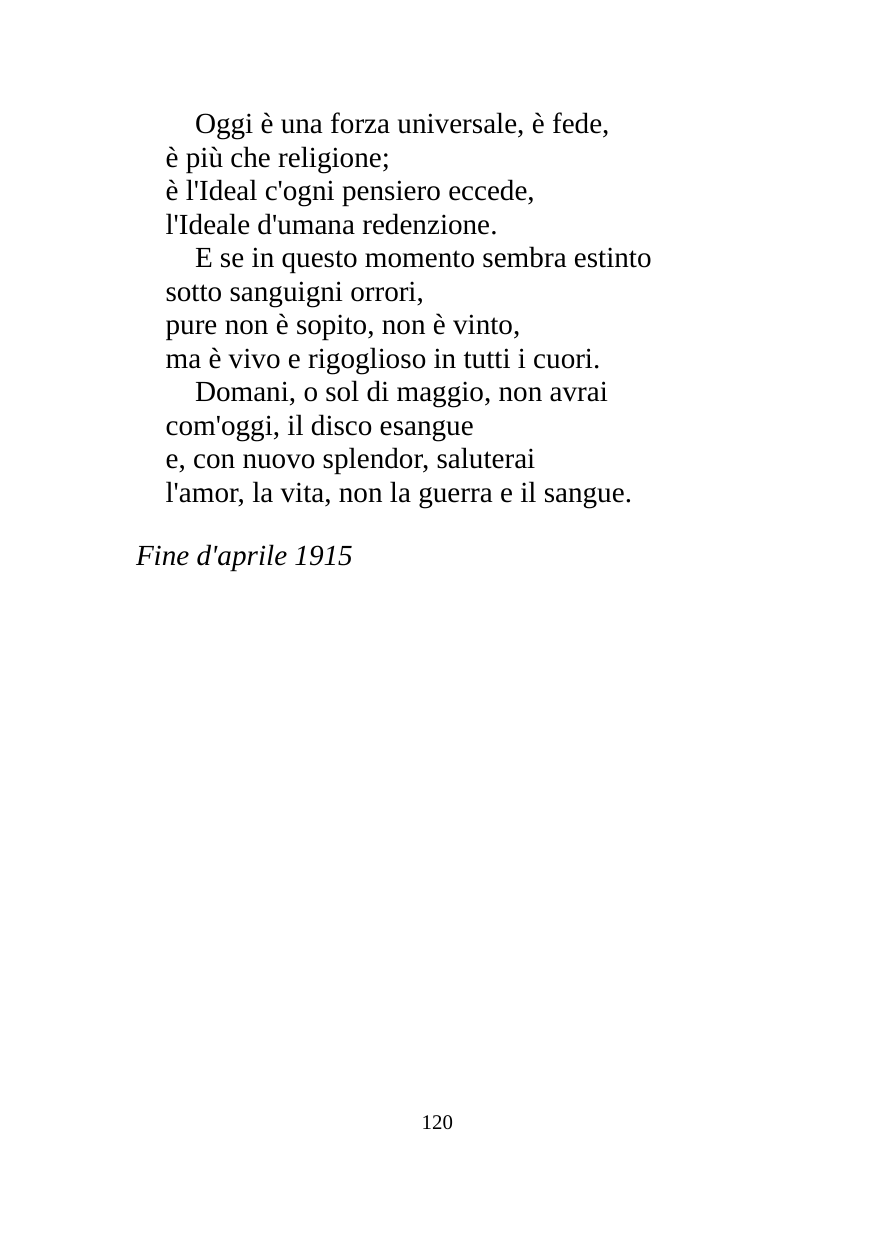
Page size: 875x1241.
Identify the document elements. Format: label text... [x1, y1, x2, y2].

text Oggi è una forza universale, è fede, è più che religione; è l'Ideal c'ogni pensiero eccede, l'Ideale d'umana redenzione. [165, 106, 768, 240]
text E se in questo momento sembra estinto sotto sanguigni orrori, pure non è sopito, non è vinto, ma è vivo e rigoglioso in tutti i cuori. [165, 240, 768, 374]
text Fine d'aprile 1915 [106, 538, 768, 572]
text Domani, o sol di maggio, non avrai com'oggi, il disco esangue e, con nuovo splendor, saluterai l'amor, la vita, non la guerra e il sangue. [165, 374, 768, 509]
